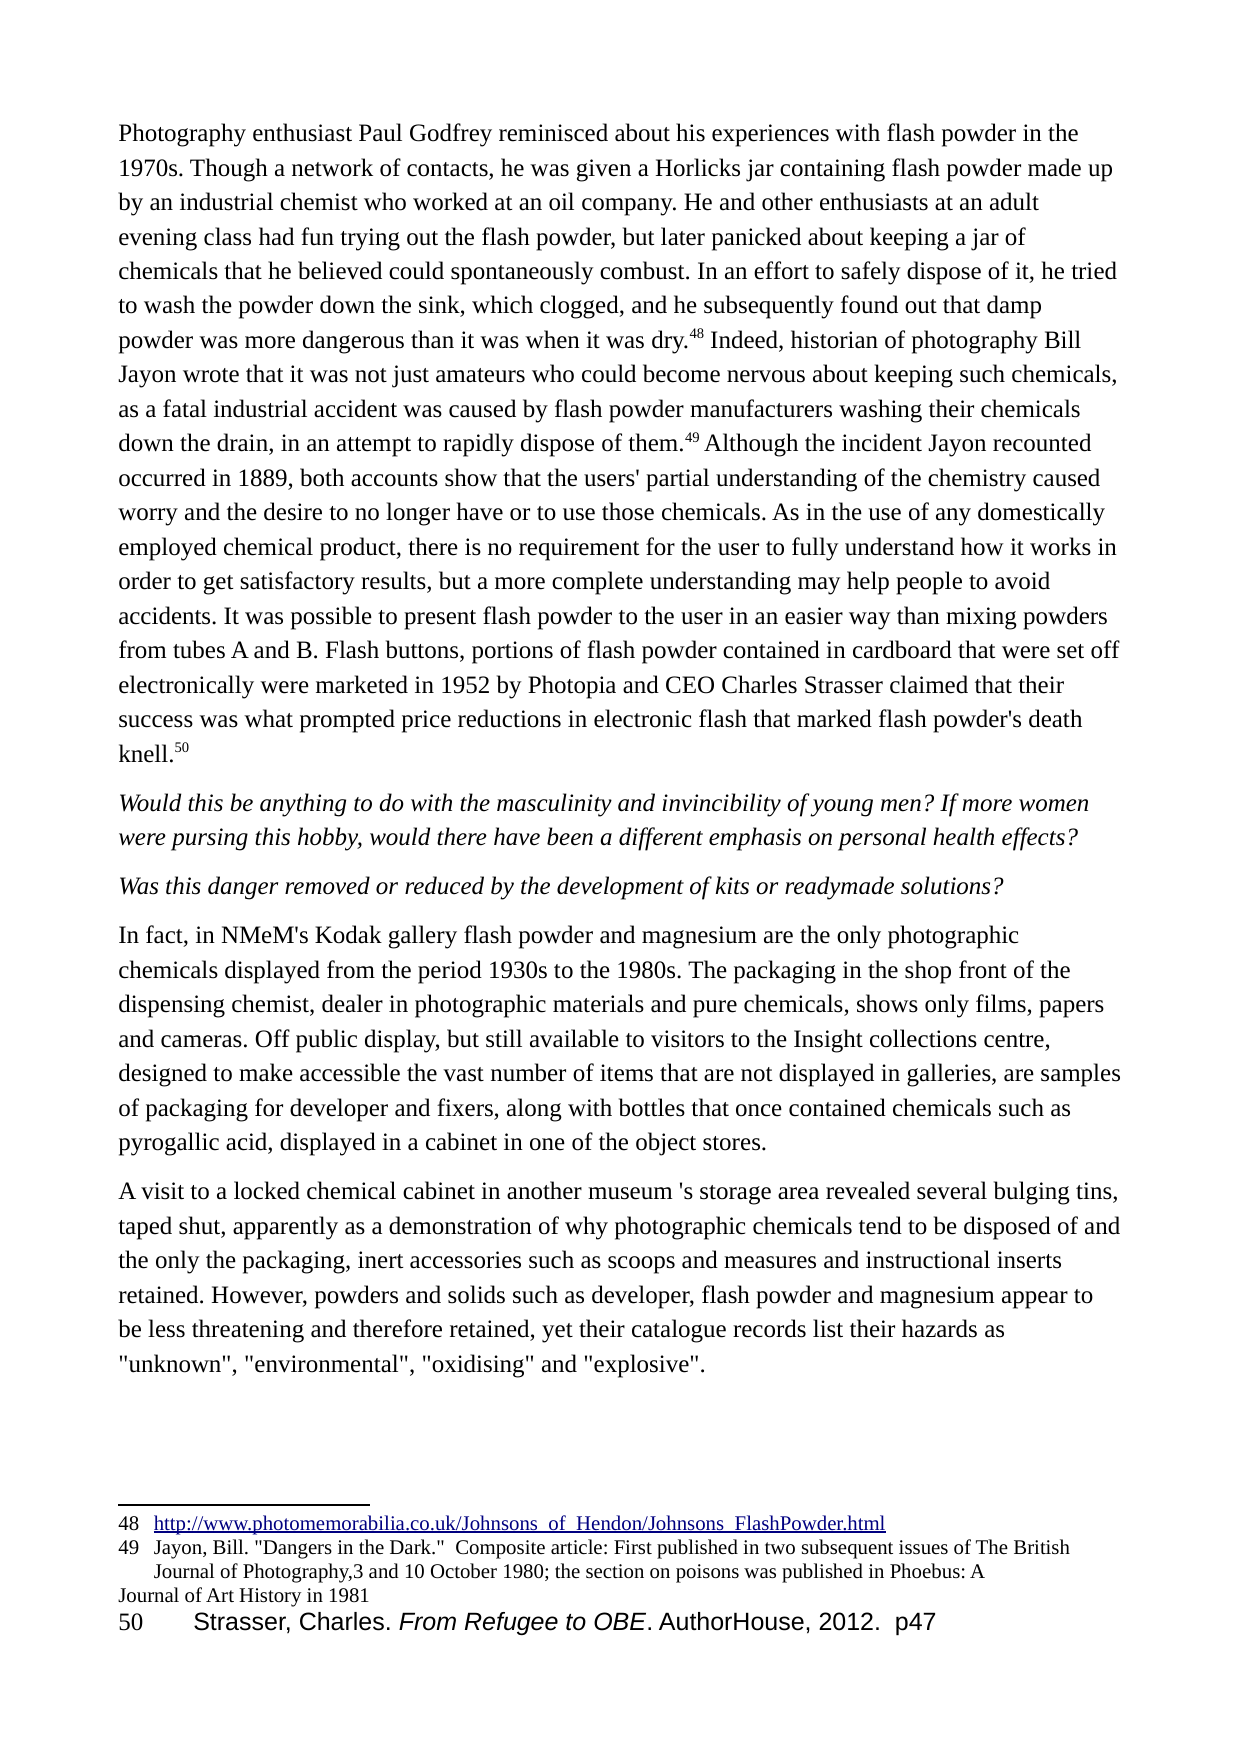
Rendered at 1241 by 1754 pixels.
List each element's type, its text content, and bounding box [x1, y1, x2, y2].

text Photography enthusiast Paul Godfrey reminisced about his experiences with flash powder in the 1970s. Though a network of contacts, he was given a Horlicks jar containing flash powder made up by an industrial chemist who worked at an oil company. He and other enthusiasts at an adult evening class had fun trying out the flash powder, but later panicked about keeping a jar of chemicals that he believed could spontaneously combust. In an effort to safely dispose of it, he tried to wash the powder down the sink, which clogged, and he subsequently found out that damp powder was more dangerous than it was when it was dry. Indeed, historian of photography Bill Jayon wrote that it was not just amateurs who could become nervous about keeping such chemicals, as a fatal industrial accident was caused by flash powder manufacturers washing their chemicals down the drain, in an attempt to rapidly dispose of them. Although the incident Jayon recounted occurred in 1889, both accounts show that the users' partial understanding of the chemistry caused worry and the desire to no longer have or to use those chemicals. As in the use of any domestically employed chemical product, there is no requirement for the user to fully understand how it works in order to get satisfactory results, but a more complete understanding may help people to avoid accidents. It was possible to present flash powder to the user in an easier way than mixing powders from tubes A and B. Flash buttons, portions of flash powder contained in cardboard that were set off electronically were marketed in 1952 by Photopia and CEO Charles Strasser claimed that their success was what prompted price reductions in electronic flash that marked flash powder's death knell. [118, 118, 1122, 767]
text Was this danger removed or reduced by the development of kits or readymade solutions? [118, 871, 1122, 900]
text Jayon, Bill. "Dangers in the Dark." Composite article: First published in two subsequent issues of The British Journal of Photography,3 and 10 October 1980; the section on poisons was published in Phoebus: A [118, 1535, 1122, 1583]
text http://www.photomemorabilia.co.uk/Johnsons_of_Hendon/Johnsons_FlashPowder.html [118, 1511, 1122, 1535]
text Strasser, Charles. From Refugee to OBE. AuthorHouse, 2012. p47 [118, 1607, 1122, 1636]
text Journal of Art History in 1981 [118, 1583, 1122, 1607]
text In fact, in NMeM's Kodak gallery flash powder and magnesium are the only photographic chemicals displayed from the period 1930s to the 1980s. The packaging in the shop front of the dispensing chemist, dealer in photographic materials and pure chemicals, shows only films, papers and cameras. Off public display, but still available to visitors to the Insight collections centre, designed to make accessible the vast number of items that are not displayed in galleries, are samples of packaging for developer and fixers, along with bottles that once contained chemicals such as pyrogallic acid, displayed in a cabinet in one of the object stores. [118, 920, 1122, 1156]
text Would this be anything to do with the masculinity and invincibility of young men? If more women were pursing this hobby, would there have been a different emphasis on personal health effects? [118, 788, 1122, 851]
text A visit to a locked chemical cabinet in another museum 's storage area revealed several bulging tins, taped shut, apparently as a demonstration of why photographic chemicals tend to be disposed of and the only the packaging, inert accessories such as scoops and measures and instructional inserts retained. However, powders and solids such as developer, flash powder and magnesium appear to be less threatening and therefore retained, yet their catalogue records list their hazards as "unknown", "environmental", "oxidising" and "explosive". [118, 1176, 1122, 1377]
